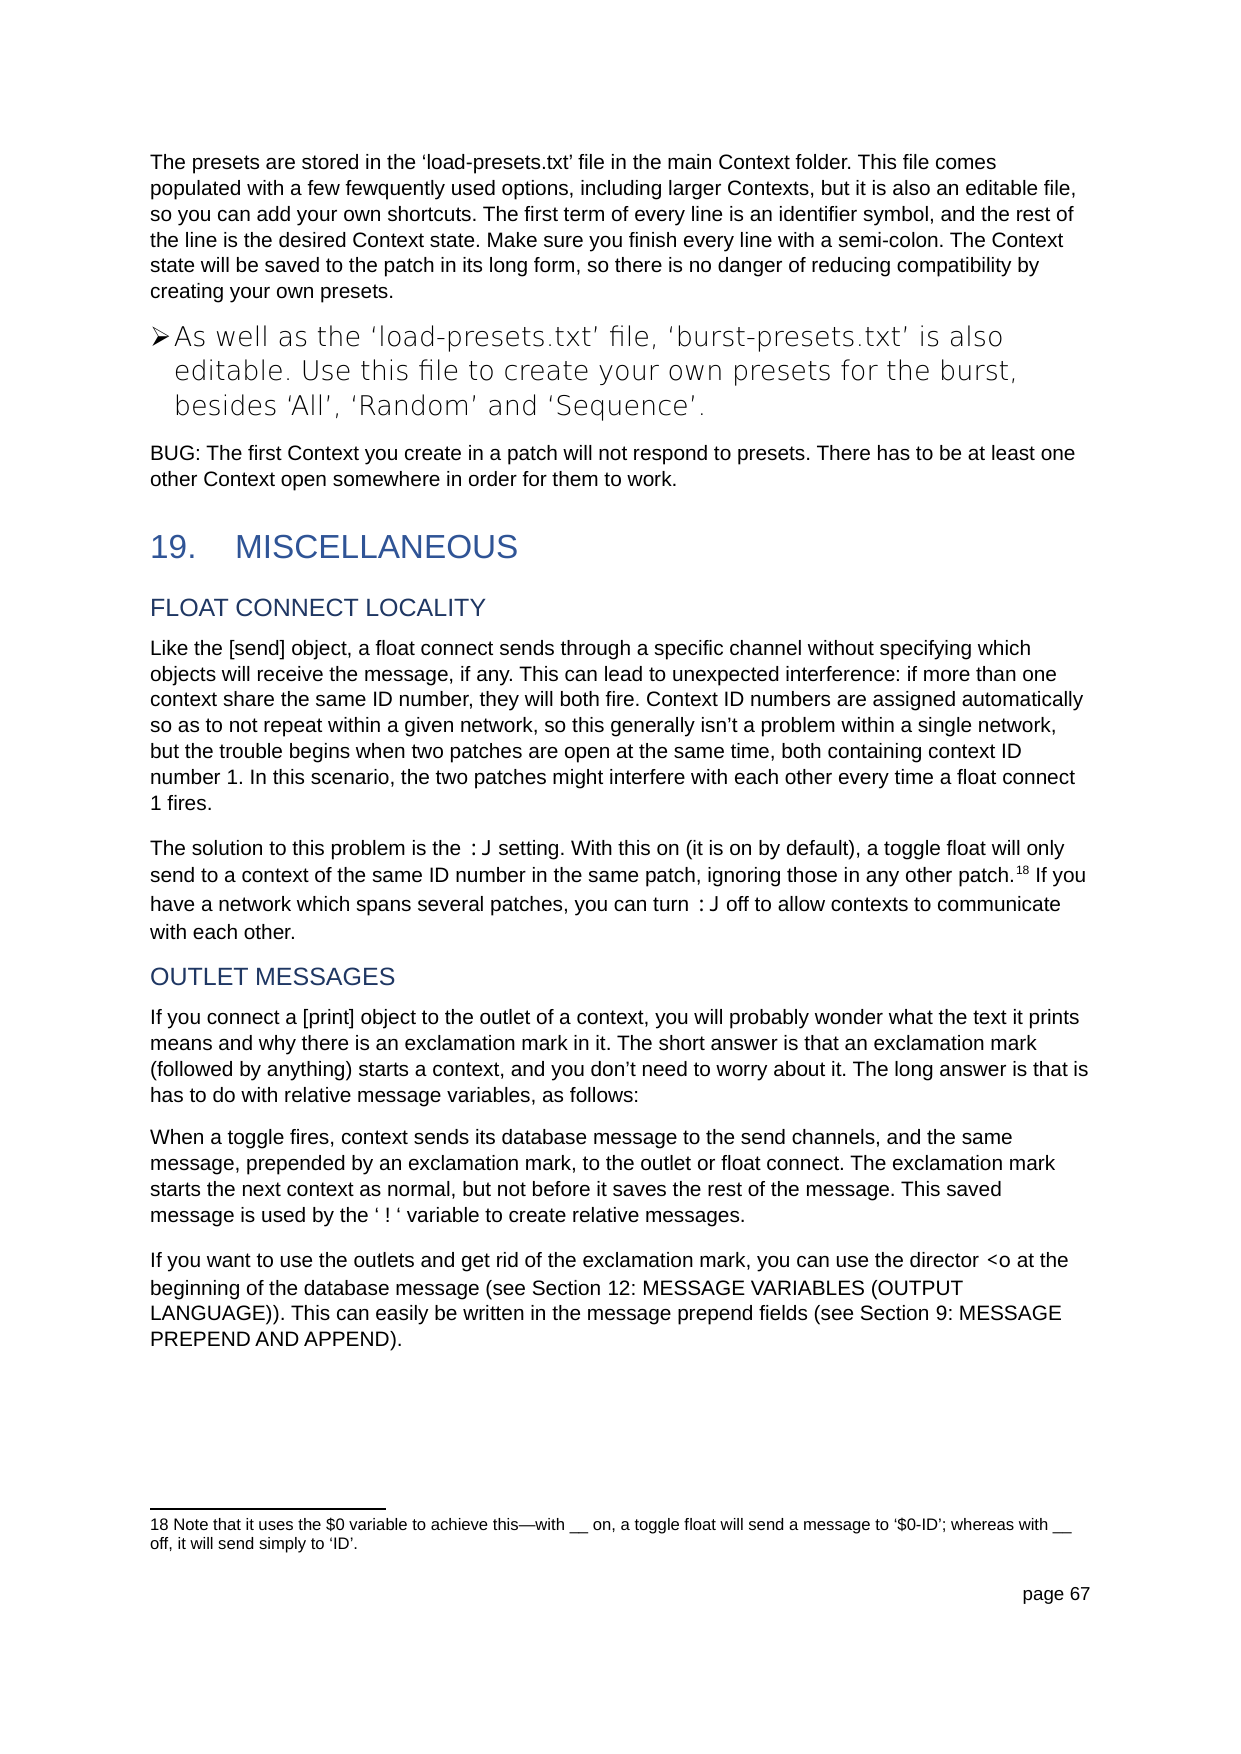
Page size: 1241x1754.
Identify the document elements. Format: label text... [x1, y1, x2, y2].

text BUG: The first Context you create in a patch will not respond to presets. There has to be at least one other Context open somewhere in order for them to work. [150, 441, 1090, 490]
text If you want to use the outlets and get rid of the exclamation mark, you can use the director <o at the beginning of the database message (see Section 12: MESSAGE VARIABLES (OUTPUT LANGUAGE)). This can easily be written in the message prepend fields (see Section 9: MESSAGE PREPEND AND APPEND). [150, 1245, 1090, 1351]
subtitle OUTLET MESSAGES [150, 962, 1090, 991]
subtitle MISCELLANEOUS [150, 528, 1090, 566]
text When a toggle fires, context sends its database message to the send channels, and the same message, prepended by an exclamation mark, to the outlet or float connect. The exclamation mark starts the next context as normal, but not before it saves the rest of the message. This saved message is used by the ‘ ! ‘ variable to create relative messages. [150, 1125, 1090, 1227]
list As well as the ‘load-presets.txt’ file, ‘burst-presets.txt’ is also editable. Use this file to create your own presets for the burst, besides ‘All’, ‘Random’ and ‘Sequence’. [150, 322, 1090, 421]
subtitle FLOAT CONNECT LOCALITY [150, 593, 1090, 621]
text Note that it uses the $0 variable to achieve this—with __ on, a toggle float will send a message to ‘$0-ID’; whereas with __ off, it will send simply to ‘ID’. [150, 1514, 1090, 1553]
text The presets are stored in the ‘load-presets.txt’ file in the main Context folder. This file comes populated with a few fewquently used options, including larger Contexts, but it is also an editable file, so you can add your own shortcuts. The first term of every line is an identifier symbol, and the rest of the line is the desired Context state. Make sure you finish every line with a semi-colon. The Context state will be saved to the patch in its long form, so there is no danger of reducing compatibility by creating your own presets. [150, 150, 1090, 303]
text If you connect a [print] object to the outlet of a context, you will probably wonder what the text it prints means and why there is an exclamation mark in it. The short answer is that an exclamation mark (followed by anything) starts a context, and you don’t need to worry about it. The long answer is that is has to do with relative message variables, as follows: [150, 1005, 1090, 1107]
text The solution to this problem is the :J setting. With this on (it is on by default), a toggle float will only send to a context of the same ID number in the same patch, ignoring those in any other patch. If you have a network which spans several patches, you can turn :J off to allow contexts to communicate with each other. [150, 833, 1090, 944]
text Like the [send] object, a float connect sends through a specific channel without specifying which objects will receive the message, if any. This can lead to unexpected interference: if more than one context share the same ID number, they will both fire. Context ID numbers are assigned automatically so as to not repeat within a given network, so this generally isn’t a problem within a single network, but the trouble begins when two patches are open at the same time, both containing context ID number 1. In this scenario, the two patches might interfere with each other every time a float connect 1 fires. [150, 636, 1090, 814]
